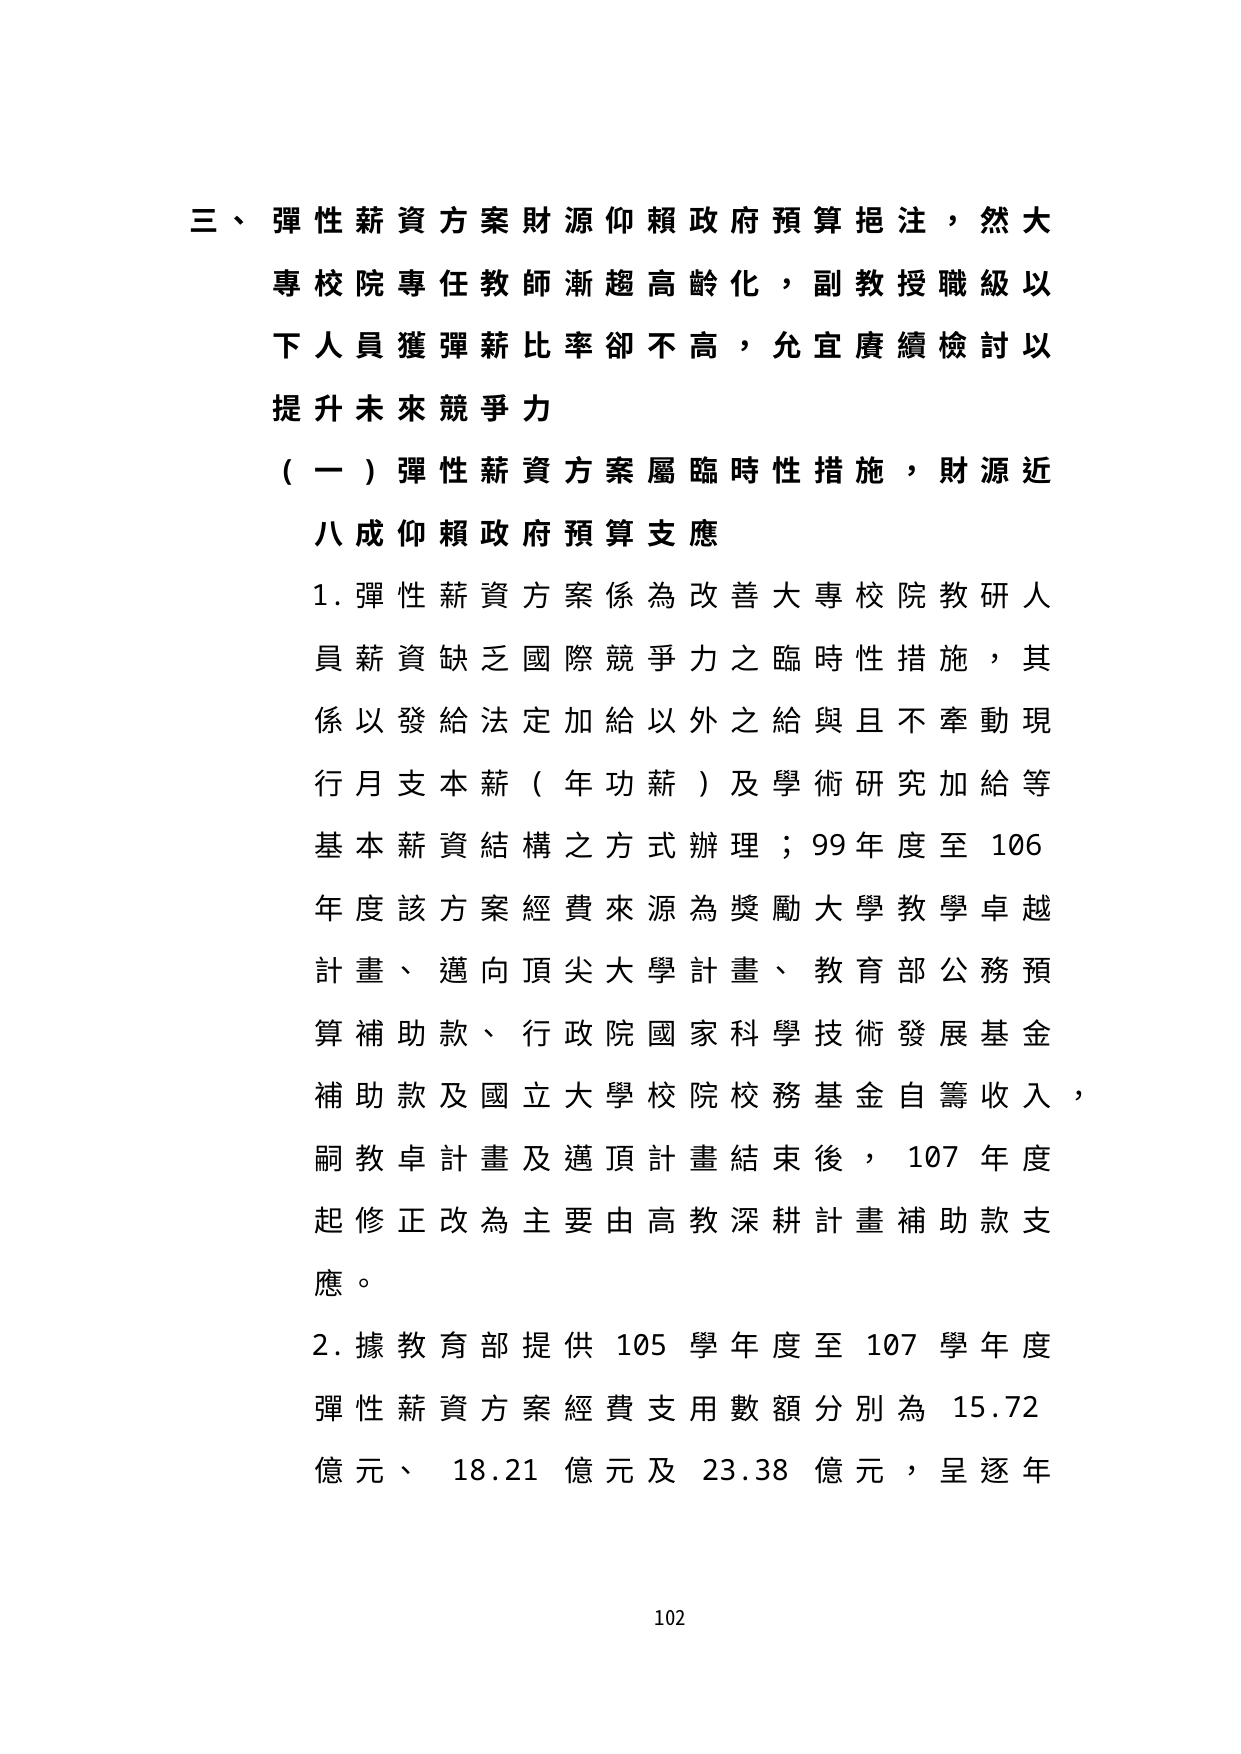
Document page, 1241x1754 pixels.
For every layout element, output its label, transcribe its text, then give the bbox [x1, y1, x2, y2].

text 三、彈性薪資方案財源仰賴政府預算挹注，然大專校院專任教師漸趨高齡化，副教授職級以下人員獲彈薪比率卻不高，允宜賡續檢討以提升未來競爭力 [183, 177, 1058, 427]
text (一)彈性薪資方案屬臨時性措施，財源近八成仰賴政府預算支應 [242, 427, 1058, 552]
text 1.彈性薪資方案係為改善大專校院教研人員薪資缺乏國際競爭力之臨時性措施，其係以發給法定加給以外之給與且不牽動現行月支本薪(年功薪)及學術研究加給等基本薪資結構之方式辦理；99年度至106年度該方案經費來源為獎勵大學教學卓越計畫、邁向頂尖大學計畫、教育部公務預算補助款、行政院國家科學技術發展基金補助款及國立大學校院校務基金自籌收入，嗣教卓計畫及邁頂計畫結束後，107年度起修正改為主要由高教深耕計畫補助款支應。 [271, 552, 1058, 1302]
text 2.據教育部提供105學年度至107學年度彈性薪資方案經費支用數額分別為15.72億元、18.21億元及23.38億元，呈逐年 [271, 1302, 1058, 1490]
